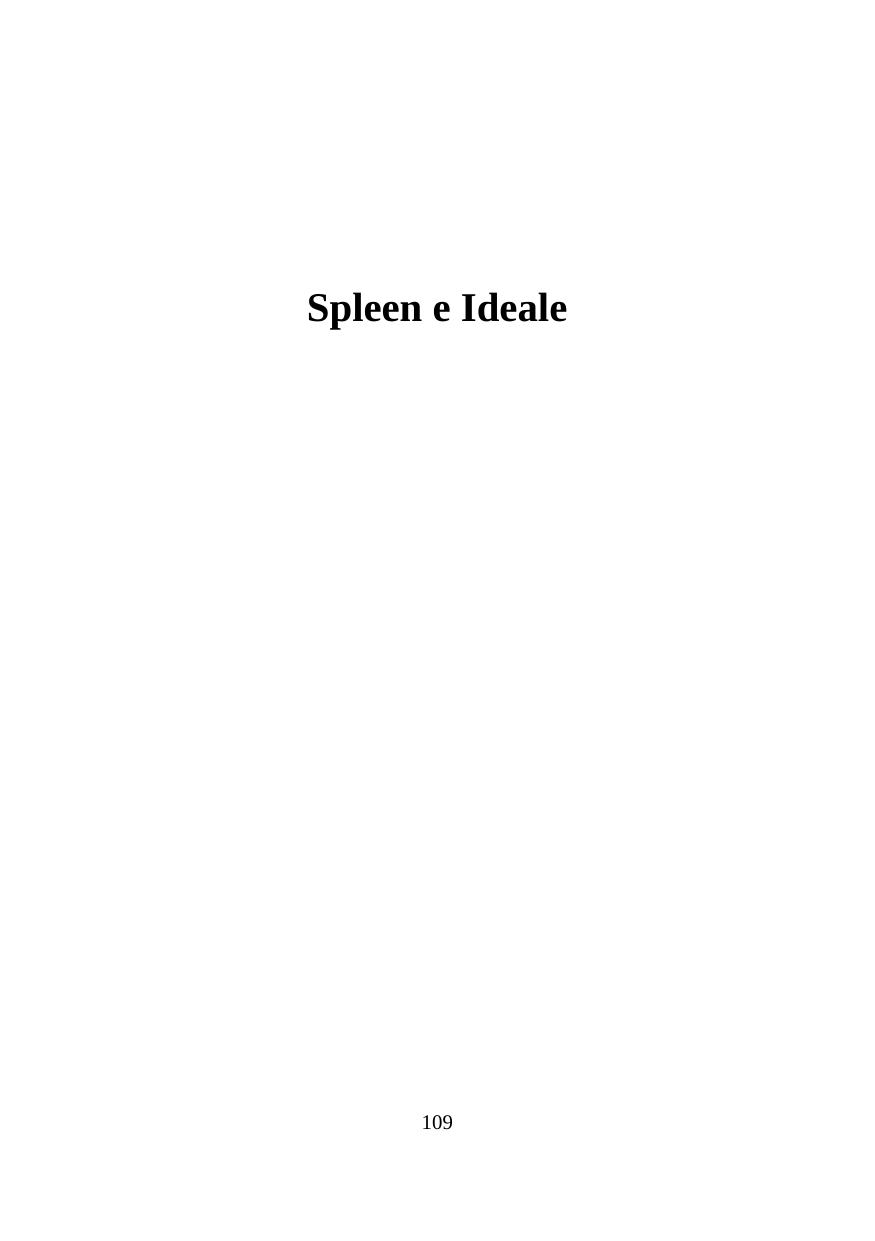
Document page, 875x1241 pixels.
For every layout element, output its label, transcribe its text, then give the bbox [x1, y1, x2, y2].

subtitle Spleen e Ideale [106, 283, 768, 330]
